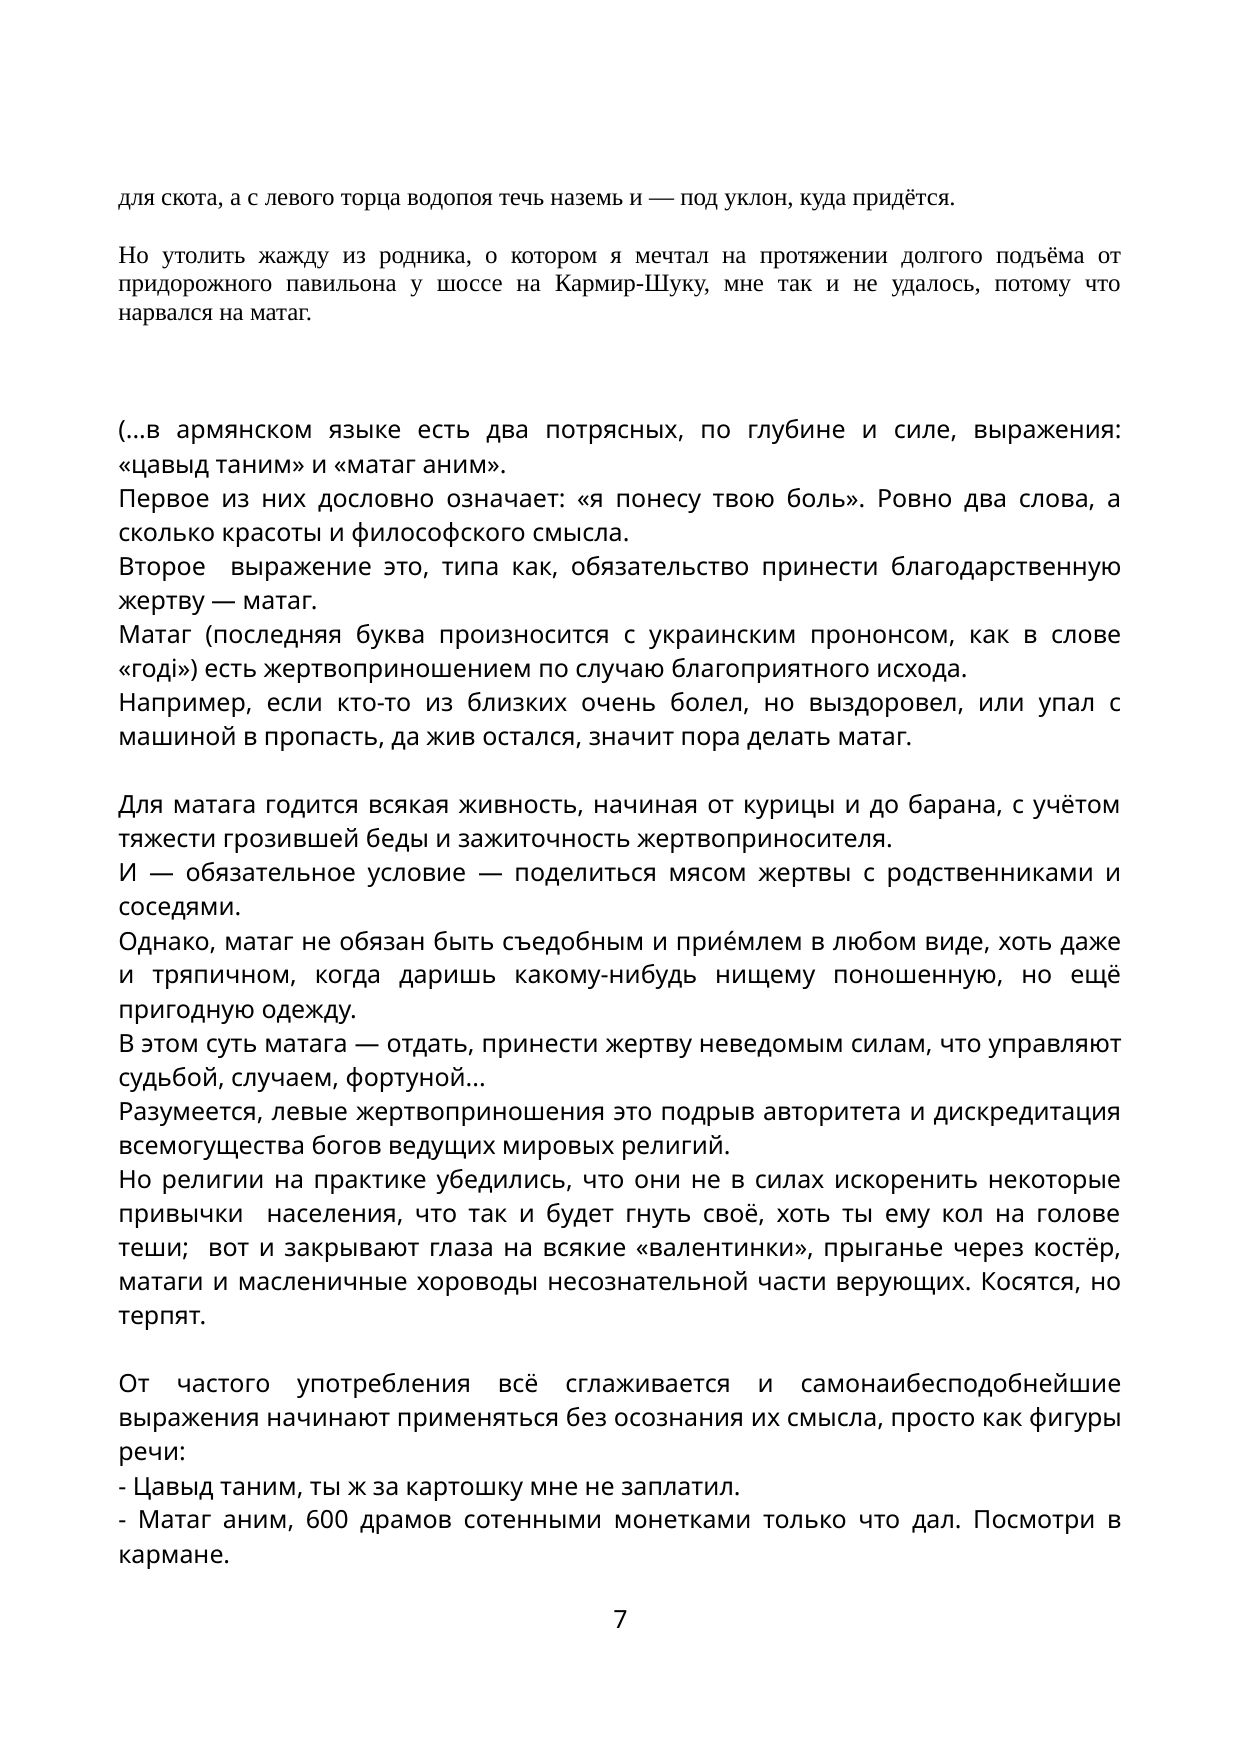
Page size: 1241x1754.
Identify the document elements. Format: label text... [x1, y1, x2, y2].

text - Цавыд таним, ты ж за картошку мне не заплатил. [118, 1468, 1122, 1502]
text - Матаг аним, 600 драмов сотенными монетками только что дал. Посмотри в кармане. [118, 1502, 1122, 1570]
text В этом суть матага — отдать, принести жертву неведомым силам, что управляют судьбой, случаем, фортуной... [118, 1025, 1122, 1093]
text (...в армянском языке есть два потрясных, по глубине и силе, выражения: «цавыд таним» и «матаг аним». [118, 412, 1122, 480]
text для скота, а с левого торца водопоя течь наземь и — под уклон, куда придётся. [118, 182, 1122, 211]
text Однако, матаг не обязан быть съедобным и приéмлем в любом виде, хоть даже и тряпичном, когда даришь какому-нибудь нищему поношенную, но ещё пригодную одежду. [118, 923, 1122, 1025]
text Но религии на практике убедились, что они не в силах искоренить некоторые привычки населения, что так и будет гнуть своё, хоть ты ему кол на голове теши; вот и закрывают глаза на всякие «валентинки», прыганье через костёр, матаги и масленичные хороводы несознательной части верующих. Косятся, но терпят. [118, 1162, 1122, 1332]
text Первое из них дословно означает: «я понесу твою боль». Ровно два слова, а сколько красоты и философского смысла. [118, 480, 1122, 548]
text От частого употребления всё сглаживается и самонаибесподобнейшие выражения начинают применяться без осознания их смысла, просто как фигуры речи: [118, 1366, 1122, 1468]
text Для матага годится всякая живность, начиная от курицы и до барана, с учётом тяжести грозившей беды и зажиточность жертвоприносителя. [118, 787, 1122, 855]
text Например, если кто-то из близких очень болел, но выздоровел, или упал с машиной в пропасть, да жив остался, значит пора делать матаг. [118, 685, 1122, 753]
text Разумеется, левые жертвоприношения это подрыв авторитета и дискредитация всемогущества богов ведущих мировых религий. [118, 1093, 1122, 1162]
text Но утолить жажду из родника, о котором я мечтал на протяжении долгого подъёма от придорожного павильона у шоссе на Кармир-Шуку, мне так и не удалось, потому что нарвался на матаг. [118, 240, 1122, 326]
text И — обязательное условие — поделиться мясом жертвы с родственниками и соседями. [118, 855, 1122, 923]
text Матаг (последняя буква произносится с украинским прононсом, как в слове «годi») есть жертвоприношением по случаю благоприятного исхода. [118, 617, 1122, 685]
text Второе выражение это, типа как, обязательство принести благодарственную жертву — матаг. [118, 548, 1122, 617]
